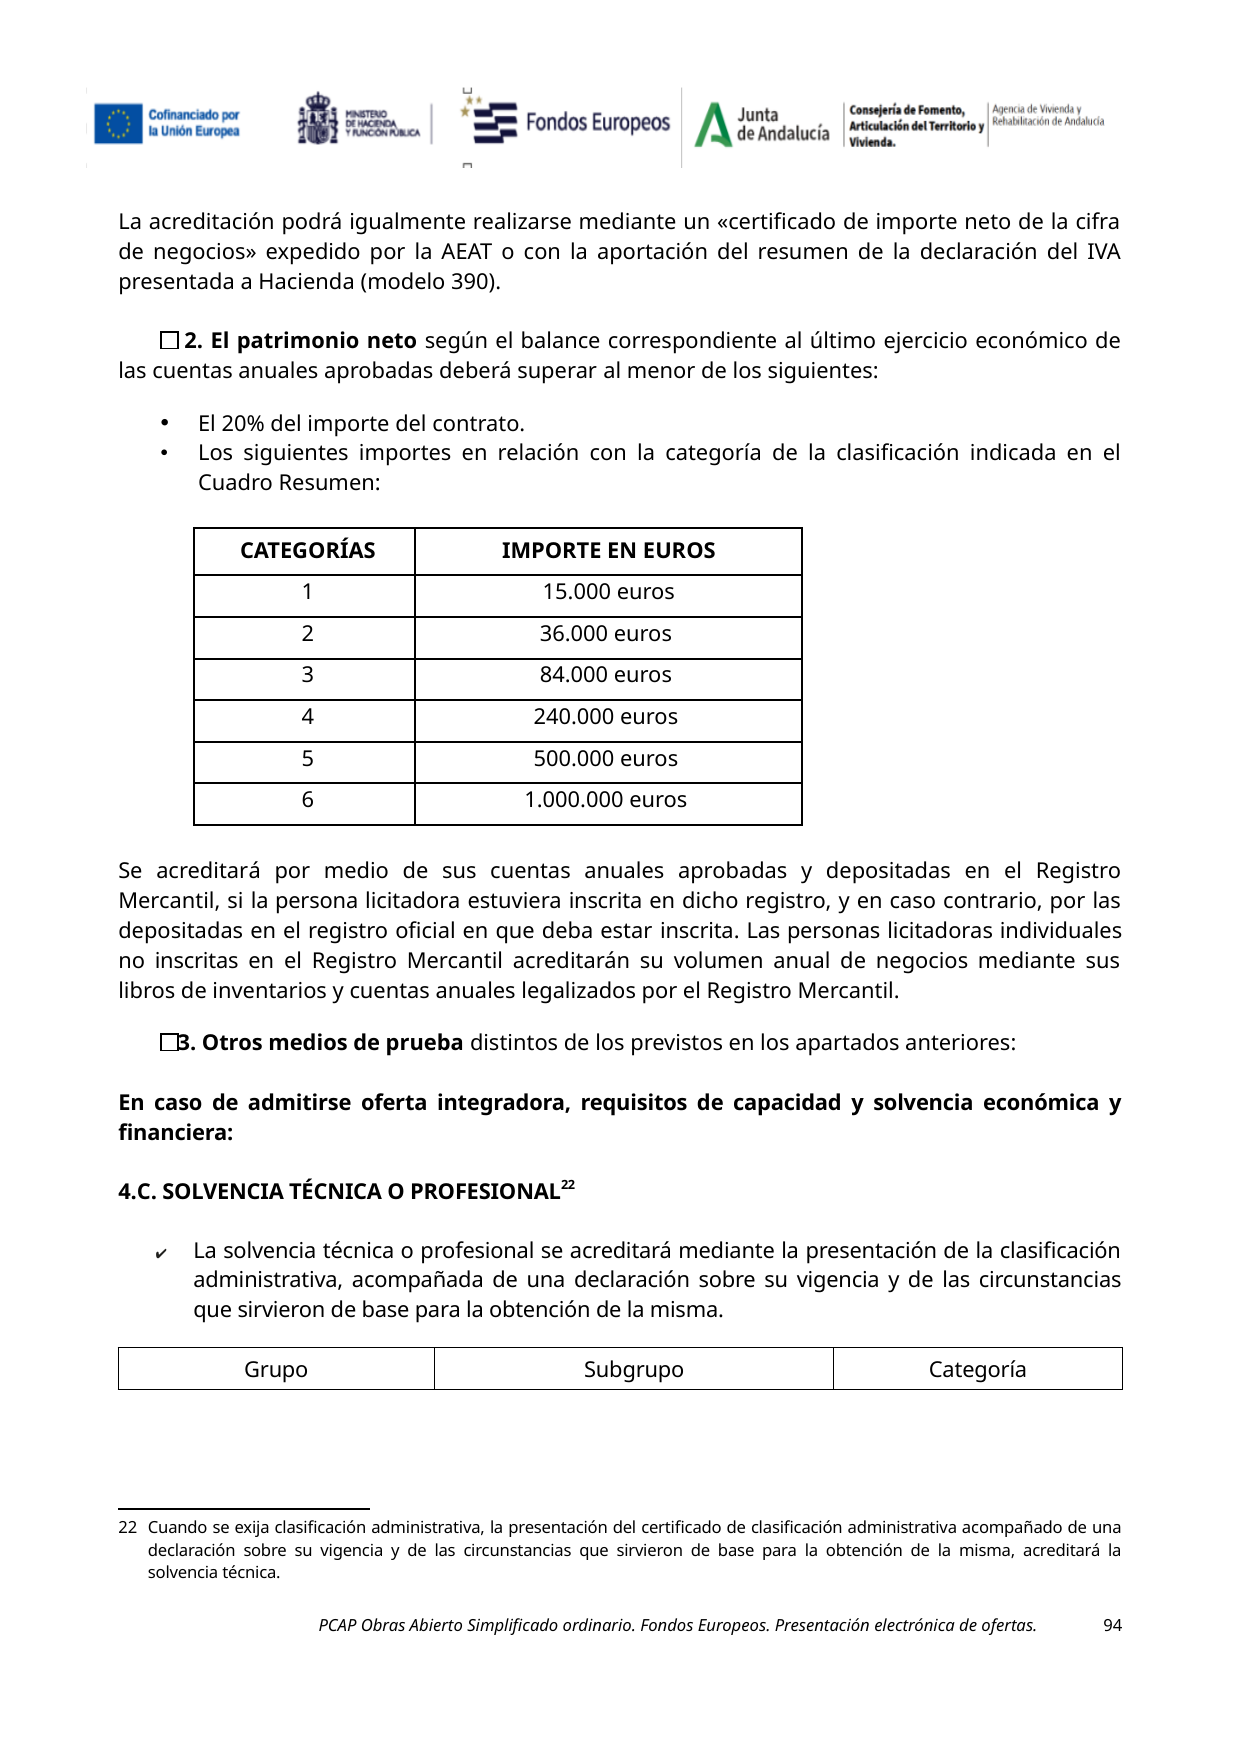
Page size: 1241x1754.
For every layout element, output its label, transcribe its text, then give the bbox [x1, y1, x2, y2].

list La solvencia técnica o profesional se acreditará mediante la presentación de la clasificación administrativa, acompañada de una declaración sobre su vigencia y de las circunstancias que sirvieron de base para la obtención de la misma. [156, 1235, 1122, 1324]
text Cuando se exija clasificación administrativa, la presentación del certificado de clasificación administrativa acompañado de una declaración sobre su vigencia y de las circunstancias que sirvieron de base para la obtención de la misma, acreditará la solvencia técnica. [118, 1516, 1122, 1584]
table_cell 3 [195, 660, 414, 699]
table_header Grupo [119, 1348, 434, 1389]
table_cell 84.000 euros [416, 660, 801, 699]
table_cell 4 [195, 701, 414, 741]
list Los siguientes importes en relación con la categoría de la clasificación indicada en el Cuadro Resumen: [160, 437, 1122, 497]
text 3. Otros medios de prueba distintos de los previstos en los apartados anteriores: [118, 1027, 1122, 1057]
picture [86, 84, 1118, 168]
text 2. El patrimonio neto según el balance correspondiente al último ejercicio económico de las cuentas anuales aprobadas deberá superar al menor de los siguientes: [118, 325, 1122, 385]
table_cell 1.000.000 euros [416, 784, 801, 824]
text La acreditación podrá igualmente realizarse mediante un «certificado de importe neto de la cifra de negocios» expedido por la AEAT o con la aportación del resumen de la declaración del IVA presentada a Hacienda (modelo 390). [118, 206, 1122, 296]
table_header IMPORTE EN EUROS [416, 529, 801, 574]
list El 20% del importe del contrato. [160, 408, 1122, 437]
text Se acreditará por medio de sus cuentas anuales aprobadas y depositadas en el Registro Mercantil, si la persona licitadora estuviera inscrita en dicho registro, y en caso contrario, por las depositadas en el registro oficial en que deba estar inscrita. Las personas licitadoras individuales no inscritas en el Registro Mercantil acreditarán su volumen anual de negocios mediante sus libros de inventarios y cuentas anuales legalizados por el Registro Mercantil. [118, 856, 1122, 1004]
table_cell 2 [195, 618, 414, 657]
table_header Categoría [834, 1348, 1122, 1389]
table_cell 15.000 euros [416, 576, 801, 616]
table_header Subgrupo [435, 1348, 833, 1389]
text 4.C. SOLVENCIA TÉCNICA O PROFESIONAL [118, 1176, 1122, 1206]
table_cell 240.000 euros [416, 701, 801, 741]
table_cell 6 [195, 784, 414, 824]
table_header CATEGORÍAS [195, 529, 414, 574]
table_cell 500.000 euros [416, 743, 801, 782]
table_cell 1 [195, 576, 414, 616]
table_cell 36.000 euros [416, 618, 801, 657]
text En caso de admitirse oferta integradora, requisitos de capacidad y solvencia económica y financiera: [118, 1087, 1122, 1146]
table_cell 5 [195, 743, 414, 782]
